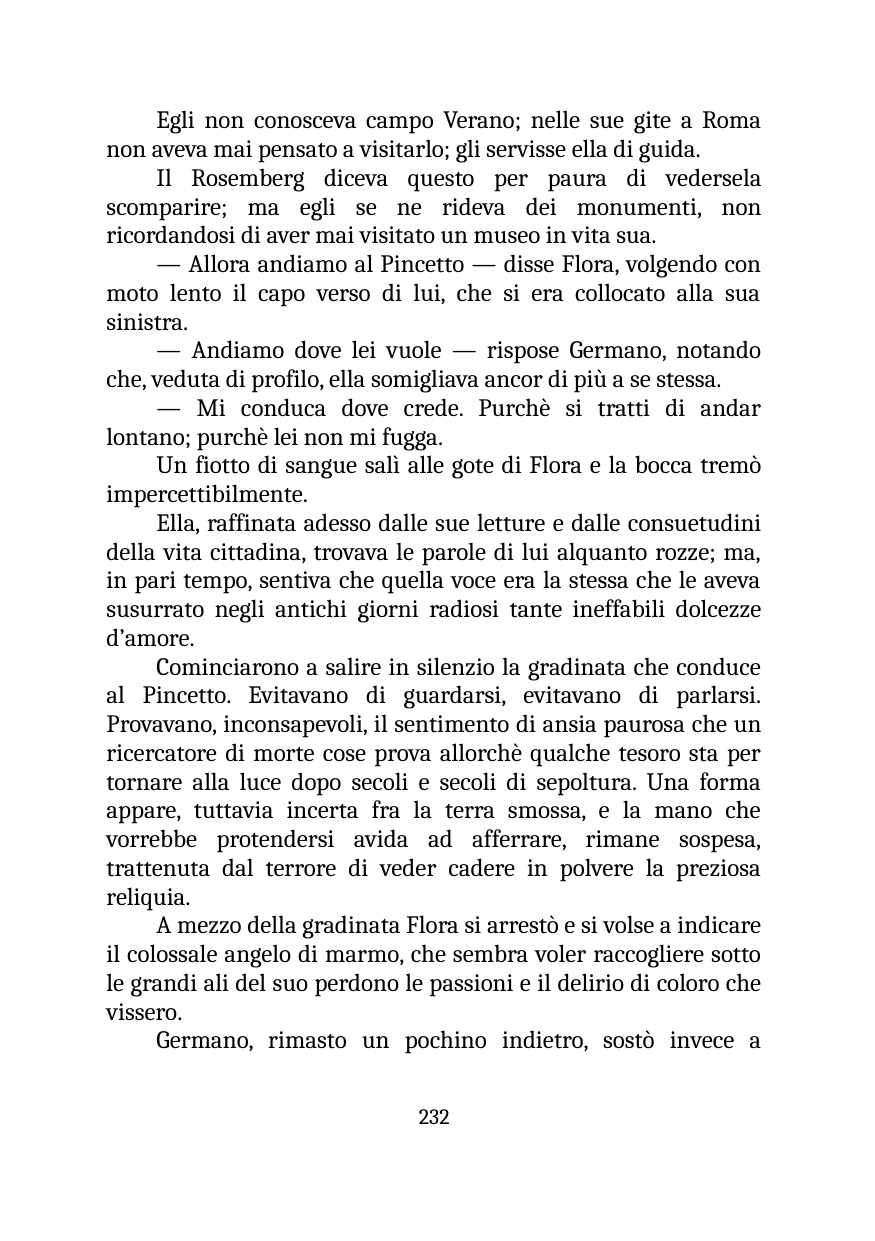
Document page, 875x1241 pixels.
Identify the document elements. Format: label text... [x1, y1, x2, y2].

text Cominciarono a salire in silenzio la gradinata che conduce al Pincetto. Evitavano di guardarsi, evitavano di parlarsi. Provavano, inconsapevoli, il sentimento di ansia paurosa che un ricercatore di morte cose prova allorchè qualche tesoro sta per tornare alla luce dopo secoli e secoli di sepoltura. Una forma appare, tuttavia incerta fra la terra smossa, e la mano che vorrebbe protendersi avida ad afferrare, rimane sospesa, trattenuta dal terrore di veder cadere in polvere la preziosa reliquia. [106, 652, 762, 911]
text — Andiamo dove lei vuole — rispose Germano, notando che, veduta di profilo, ella somigliava ancor di più a se stessa. [106, 336, 762, 394]
text Il Rosemberg diceva questo per paura di vedersela scomparire; ma egli se ne rideva dei monumenti, non ricordandosi di aver mai visitato un museo in vita sua. [106, 164, 762, 250]
text — Mi conduca dove crede. Purchè si tratti di andar lontano; purchè lei non mi fugga. [106, 394, 762, 451]
text — Allora andiamo al Pincetto — disse Flora, volgendo con moto lento il capo verso di lui, che si era collocato alla sua sinistra. [106, 250, 762, 336]
text A mezzo della gradinata Flora si arrestò e si volse a indicare il colossale angelo di marmo, che sembra voler raccogliere sotto le grandi ali del suo perdono le passioni e il delirio di coloro che vissero. [106, 911, 762, 1026]
text Egli non conosceva campo Verano; nelle sue gite a Roma non aveva mai pensato a visitarlo; gli servisse ella di guida. [106, 106, 762, 164]
text Un fiotto di sangue salì alle gote di Flora e la bocca tremò impercettibilmente. [106, 451, 762, 509]
text Ella, raffinata adesso dalle sue letture e dalle consuetudini della vita cittadina, trovava le parole di lui alquanto rozze; ma, in pari tempo, sentiva che quella voce era la stessa che le aveva susurrato negli antichi giorni radiosi tante ineffabili dolcezze d’amore. [106, 509, 762, 652]
text Germano, rimasto un pochino indietro, sostò invece a [106, 1026, 762, 1055]
